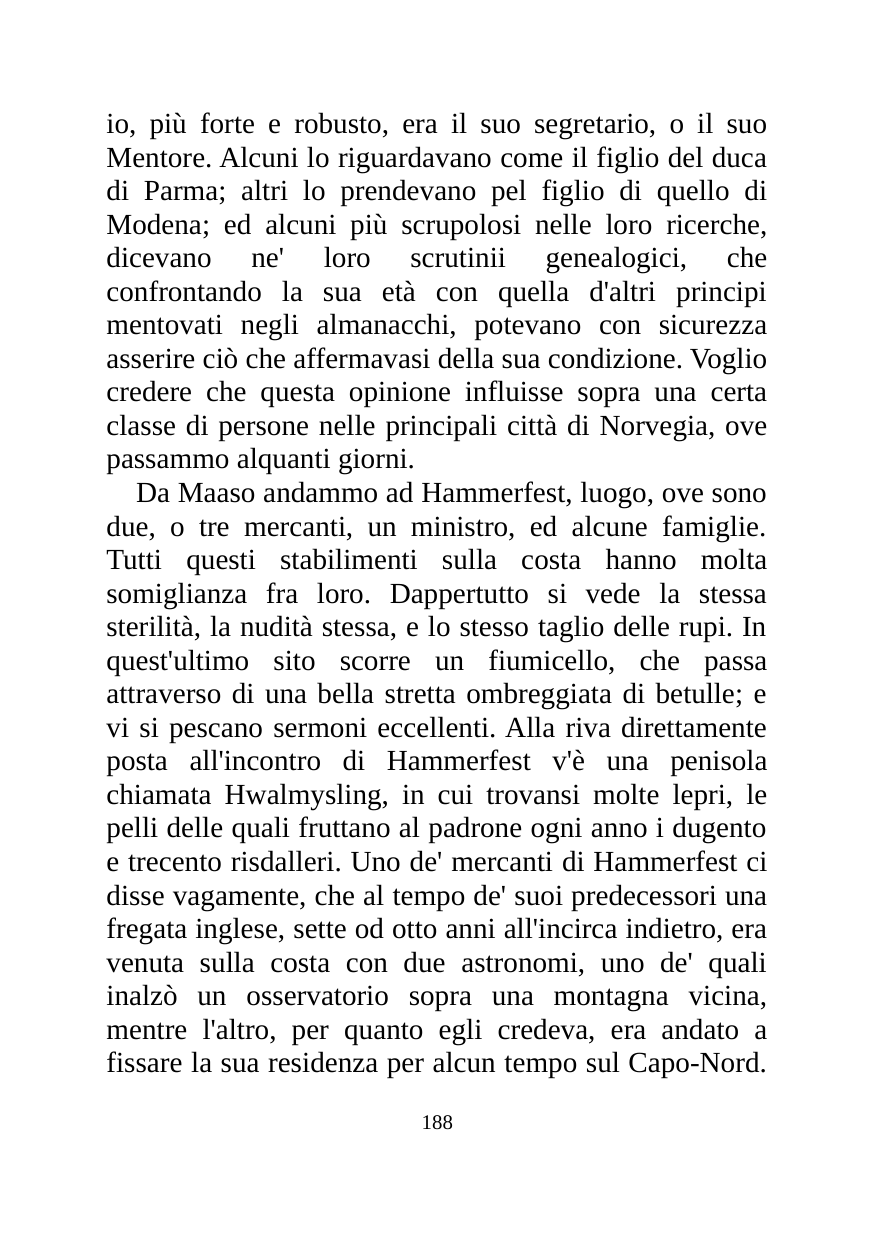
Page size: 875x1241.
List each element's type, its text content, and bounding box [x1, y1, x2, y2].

text Da Maaso andammo ad Hammerfest, luogo, ove sono due, o tre mercanti, un ministro, ed alcune famiglie. Tutti questi stabilimenti sulla costa hanno molta somiglianza fra loro. Dappertutto si vede la stessa sterilità, la nudità stessa, e lo stesso taglio delle rupi. In quest'ultimo sito scorre un fiumicello, che passa attraverso di una bella stretta ombreggiata di betulle; e vi si pescano sermoni eccellenti. Alla riva direttamente posta all'incontro di Hammerfest v'è una penisola chiamata Hwalmysling, in cui trovansi molte lepri, le pelli delle quali fruttano al padrone ogni anno i dugento e trecento risdalleri. Uno de' mercanti di Hammerfest ci disse vagamente, che al tempo de' suoi predecessori una fregata inglese, sette od otto anni all'incirca indietro, era venuta sulla costa con due astronomi, uno de' quali inalzò un osservatorio sopra una montagna vicina, mentre l'altro, per quanto egli credeva, era andato a fissare la sua residenza per alcun tempo sul Capo-Nord. [106, 475, 768, 1079]
text io, più forte e robusto, era il suo segretario, o il suo Mentore. Alcuni lo riguardavano come il figlio del duca di Parma; altri lo prendevano pel figlio di quello di Modena; ed alcuni più scrupolosi nelle loro ricerche, dicevano ne' loro scrutinii genealogici, che confrontando la sua età con quella d'altri principi mentovati negli almanacchi, potevano con sicurezza asserire ciò che affermavasi della sua condizione. Voglio credere che questa opinione influisse sopra una certa classe di persone nelle principali città di Norvegia, ove passammo alquanti giorni. [106, 106, 768, 475]
